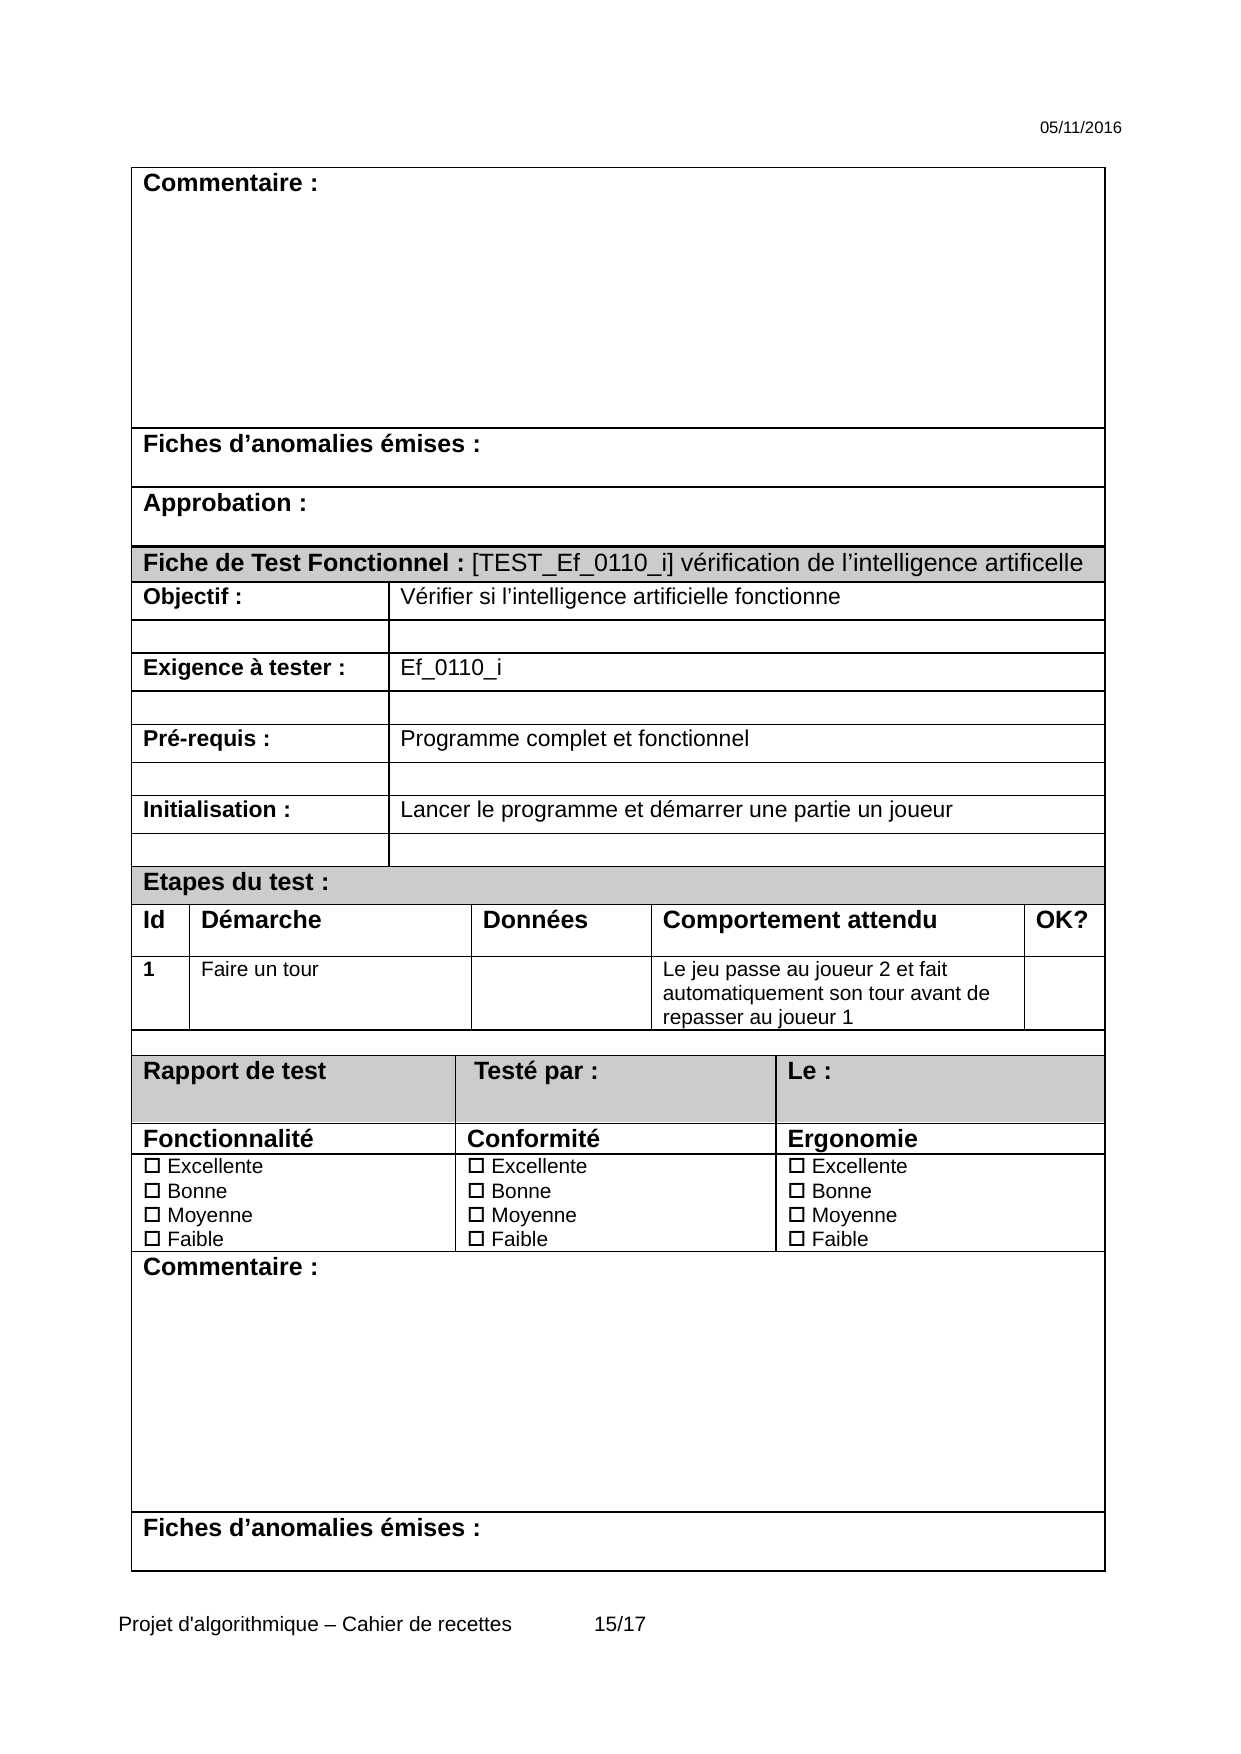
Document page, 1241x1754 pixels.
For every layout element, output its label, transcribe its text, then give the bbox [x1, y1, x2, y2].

table_cell Approbation : [132, 488, 1104, 545]
table_cell Programme complet et fonctionnel [390, 725, 1104, 761]
table_cell Conformité [456, 1124, 775, 1153]
table_cell Le : [777, 1056, 1104, 1122]
table_cell Lancer le programme et démarrer une partie un joueur [390, 796, 1104, 833]
table_cell 1 [132, 957, 189, 1029]
table_cell OK? [1025, 905, 1104, 956]
table_cell [132, 834, 388, 866]
table_cell [132, 763, 388, 794]
table_cell [390, 763, 1104, 794]
table_cell Commentaire : [132, 168, 1104, 427]
table_cell [390, 621, 1104, 652]
table_cell Commentaire : [132, 1252, 1104, 1511]
table_cell □ Excellente □ Bonne □ Moyenne □ Faible [132, 1155, 455, 1251]
table_header Fiche de Test Fonctionnel : [TEST_Ef_0110_i] vérification de l’intelligence artificelle [132, 548, 1104, 581]
table_cell Ergonomie [777, 1124, 1104, 1153]
table_cell [1025, 957, 1104, 1029]
table_cell Fiches d’anomalies émises : [132, 429, 1104, 486]
table_cell Rapport de test [132, 1056, 455, 1122]
table_cell Comportement attendu [652, 905, 1024, 956]
table_cell Testé par : [456, 1056, 775, 1122]
table_cell Etapes du test : [132, 867, 1104, 904]
table_cell Données [472, 905, 651, 956]
table_cell Fiches d’anomalies émises : [132, 1513, 1104, 1570]
table_cell Démarche [190, 905, 471, 956]
table_cell Id [132, 905, 189, 956]
table_cell Fonctionnalité [132, 1124, 455, 1153]
table_cell □ Excellente □ Bonne □ Moyenne □ Faible [777, 1155, 1104, 1251]
table_cell [390, 692, 1104, 723]
table_cell [132, 692, 388, 723]
table_cell [472, 957, 651, 1029]
table_cell Initialisation : [132, 796, 388, 833]
table_cell Pré-requis : [132, 725, 388, 761]
table_cell Objectif : [132, 583, 388, 619]
table_cell [132, 621, 388, 652]
table_cell Vérifier si l’intelligence artificielle fonctionne [390, 583, 1104, 619]
table_cell Faire un tour [190, 957, 471, 1029]
table_cell Le jeu passe au joueur 2 et fait automatiquement son tour avant de repasser au joueur 1 [652, 957, 1024, 1029]
table_cell [132, 1031, 1104, 1055]
table_cell [390, 834, 1104, 866]
table_cell Ef_0110_i [390, 654, 1104, 690]
table_cell □ Excellente □ Bonne □ Moyenne □ Faible [456, 1155, 775, 1251]
table_cell Exigence à tester : [132, 654, 388, 690]
